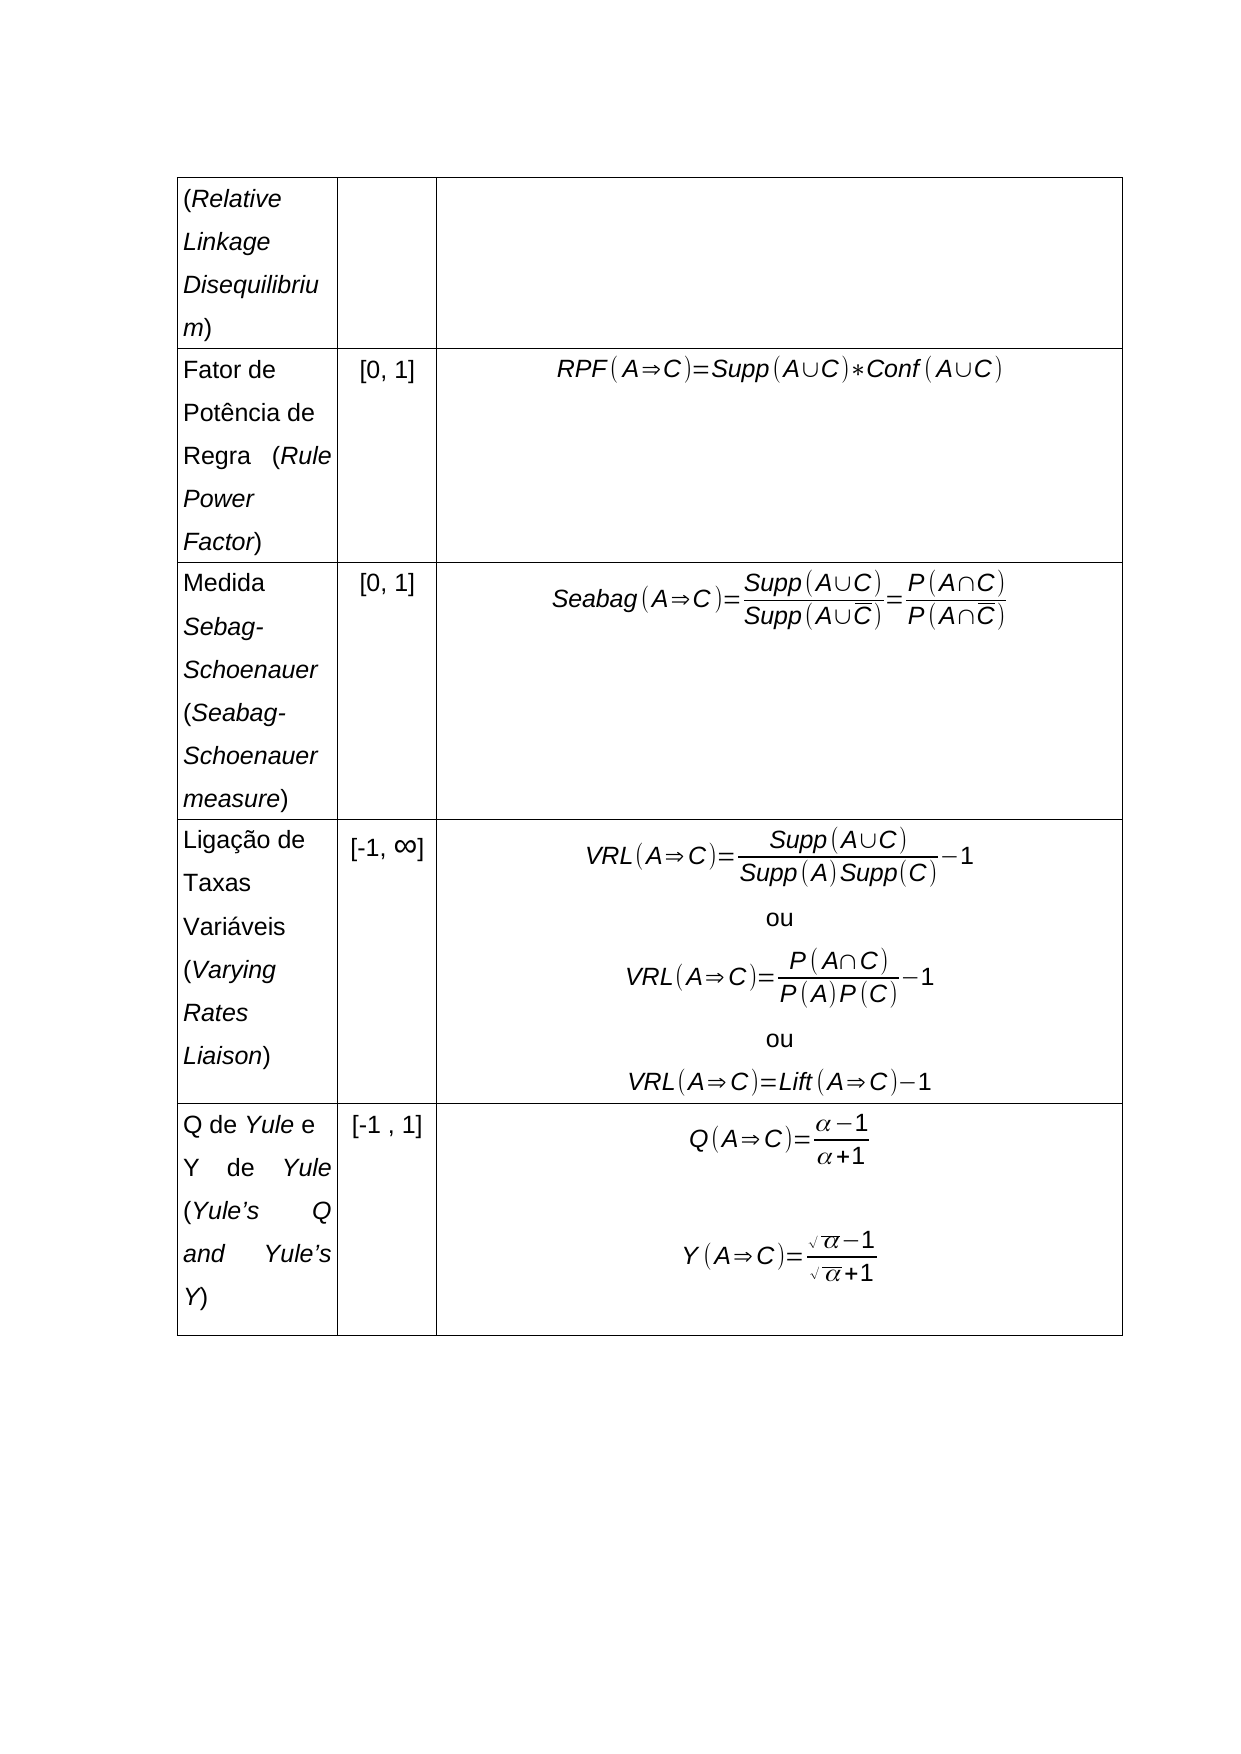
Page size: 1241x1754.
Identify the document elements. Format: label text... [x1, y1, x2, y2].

table_cell [-1 , 1] [338, 1104, 436, 1335]
table_cell [437, 349, 1122, 562]
table_cell [437, 1104, 1122, 1335]
table_cell [437, 563, 1122, 818]
table_cell [0, 1] [338, 563, 436, 818]
table_cell Q de Yule e Y de Yule (Yule’s Q and Yule’s Y) [178, 1104, 337, 1335]
table_cell [338, 178, 436, 348]
table_cell ou ou [437, 820, 1122, 1103]
table_cell [-1, ∞] [338, 820, 436, 1103]
table_cell (Relative Linkage Disequilibrium) [178, 178, 337, 348]
table_cell Fator de Potência de Regra (Rule Power Factor) [178, 349, 337, 562]
table_cell [437, 178, 1122, 348]
table_cell Medida Sebag-Schoenauer (Seabag-Schoenauer measure) [178, 563, 337, 818]
table_cell Ligação de Taxas Variáveis (Varying Rates Liaison) [178, 820, 337, 1103]
table_cell [0, 1] [338, 349, 436, 562]
